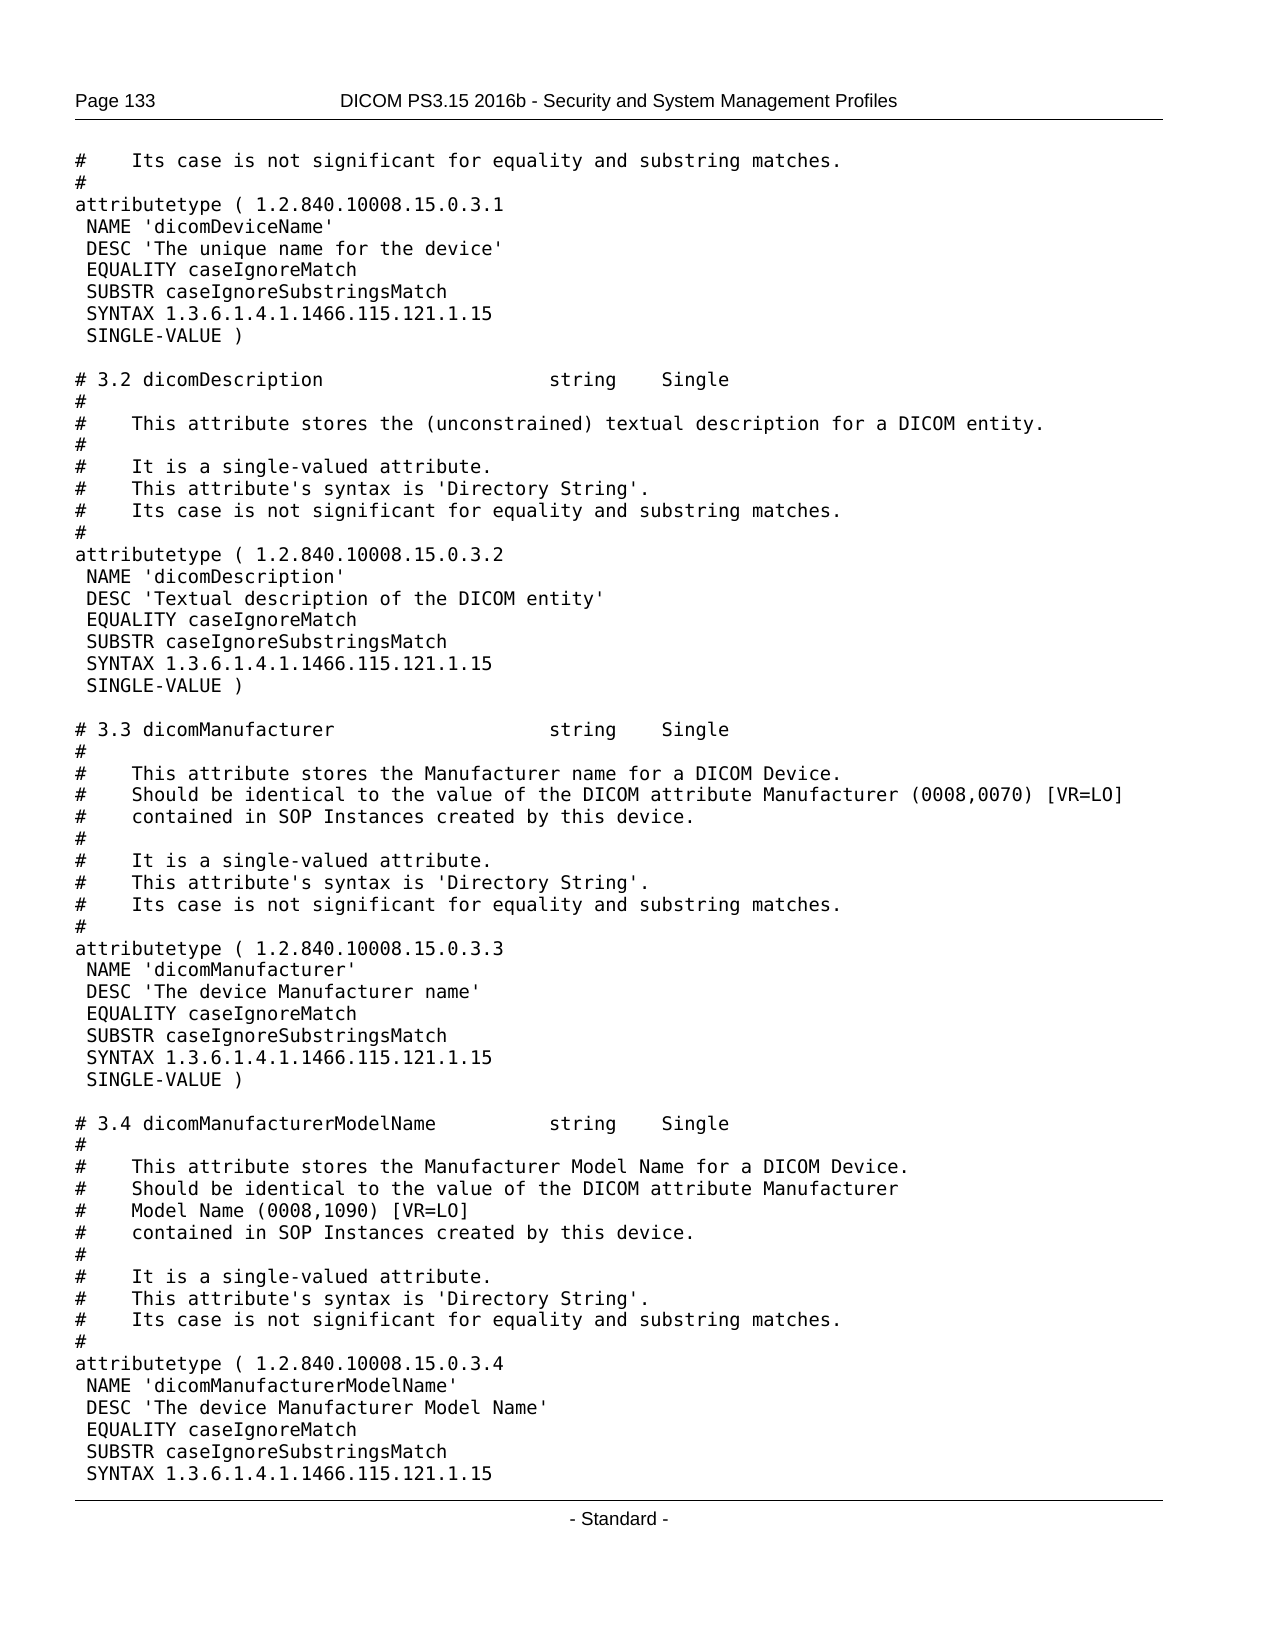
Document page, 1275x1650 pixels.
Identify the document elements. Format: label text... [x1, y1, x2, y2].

text # Its case is not significant for equality and substring matches. # attributetype ( 1.2.840.10008.15.0.3.1 NAME 'dicomDeviceName' DESC 'The unique name for the device' EQUALITY caseIgnoreMatch SUBSTR caseIgnoreSubstringsMatch SYNTAX 1.3.6.1.4.1.1466.115.121.1.15 SINGLE-VALUE ) # 3.2 dicomDescription string Single # # This attribute stores the (unconstrained) textual description for a DICOM entity. # # It is a single-valued attribute. # This attribute's syntax is 'Directory String'. # Its case is not significant for equality and substring matches. # attributetype ( 1.2.840.10008.15.0.3.2 NAME 'dicomDescription' DESC 'Textual description of the DICOM entity' EQUALITY caseIgnoreMatch SUBSTR caseIgnoreSubstringsMatch SYNTAX 1.3.6.1.4.1.1466.115.121.1.15 SINGLE-VALUE ) # 3.3 dicomManufacturer string Single # # This attribute stores the Manufacturer name for a DICOM Device. # Should be identical to the value of the DICOM attribute Manufacturer (0008,0070) [VR=LO] # contained in SOP Instances created by this device. # # It is a single-valued attribute. # This attribute's syntax is 'Directory String'. # Its case is not significant for equality and substring matches. # attributetype ( 1.2.840.10008.15.0.3.3 NAME 'dicomManufacturer' DESC 'The device Manufacturer name' EQUALITY caseIgnoreMatch SUBSTR caseIgnoreSubstringsMatch SYNTAX 1.3.6.1.4.1.1466.115.121.1.15 SINGLE-VALUE ) # 3.4 dicomManufacturerModelName string Single # # This attribute stores the Manufacturer Model Name for a DICOM Device. # Should be identical to the value of the DICOM attribute Manufacturer # Model Name (0008,1090) [VR=LO] # contained in SOP Instances created by this device. # # It is a single-valued attribute. # This attribute's syntax is 'Directory String'. # Its case is not significant for equality and substring matches. # attributetype ( 1.2.840.10008.15.0.3.4 NAME 'dicomManufacturerModelName' DESC 'The device Manufacturer Model Name' EQUALITY caseIgnoreMatch SUBSTR caseIgnoreSubstringsMatch SYNTAX 1.3.6.1.4.1.1466.115.121.1.15 [75, 150, 1162, 1484]
